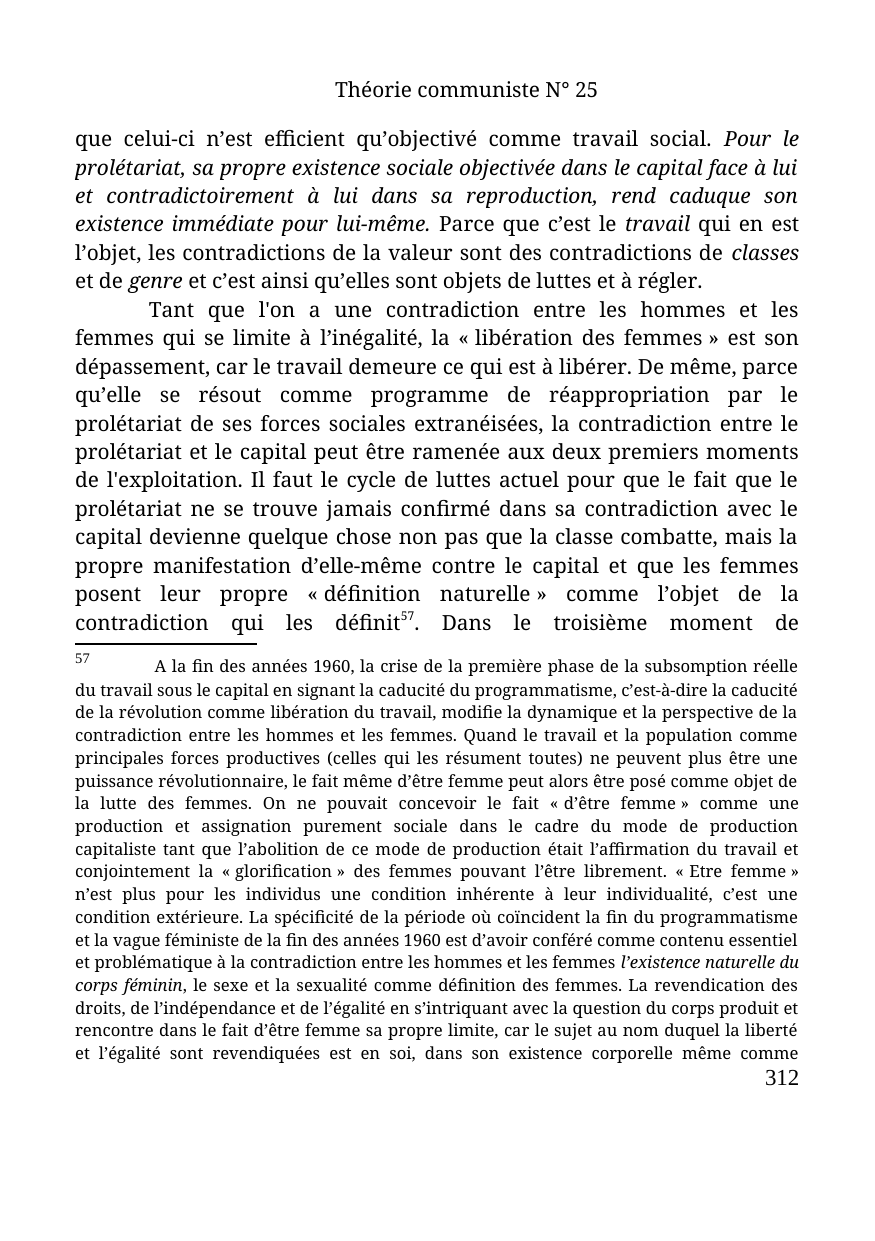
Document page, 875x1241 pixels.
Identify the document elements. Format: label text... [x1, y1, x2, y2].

text A la fin des années 1960, la crise de la première phase de la subsomption réelle du travail sous le capital en signant la caducité du programmatisme, c’est-à-dire la caducité de la révolution comme libération du travail, modifie la dynamique et la perspective de la contradiction entre les hommes et les femmes. Quand le travail et la population comme principales forces productives (celles qui les résument toutes) ne peuvent plus être une puissance révolutionnaire, le fait même d’être femme peut alors être posé comme objet de la lutte des femmes. On ne pouvait concevoir le fait « d’être femme » comme une production et assignation purement sociale dans le cadre du mode de production capitaliste tant que l’abolition de ce mode de production était l’affirmation du travail et conjointement la « glorification » des femmes pouvant l’être librement. « Etre femme » n’est plus pour les individus une condition inhérente à leur individualité, c’est une condition extérieure. La spécificité de la période où coïncident la fin du programmatisme et la vague féministe de la fin des années 1960 est d’avoir conféré comme contenu essentiel et problématique à la contradiction entre les hommes et les femmes l’existence naturelle du corps féminin, le sexe et la sexualité comme définition des femmes. La revendication des droits, de l’indépendance et de l’égalité en s’intriquant avec la question du corps produit et rencontre dans le fait d’être femme sa propre limite, car le sujet au nom duquel la liberté et l’égalité sont revendiquées est en soi, dans son existence corporelle même comme [75, 649, 799, 1064]
text Tant que l'on a une contradiction entre les hommes et les femmes qui se limite à l’inégalité, la « libération des femmes » est son dépassement, car le travail demeure ce qui est à libérer. De même, parce qu’elle se résout comme programme de réappropriation par le prolétariat de ses forces sociales extranéisées, la contradiction entre le prolétariat et le capital peut être ramenée aux deux premiers moments de l'exploitation. Il faut le cycle de luttes actuel pour que le fait que le prolétariat ne se trouve jamais confirmé dans sa contradiction avec le capital devienne quelque chose non pas que la classe combatte, mais la propre manifestation d’elle-même contre le capital et que les femmes posent leur propre « définition naturelle » comme l’objet de la contradiction qui les définit. Dans le troisième moment de [75, 295, 799, 636]
text que celui-ci n’est efficient qu’objectivé comme travail social. Pour le prolétariat, sa propre existence sociale objectivée dans le capital face à lui et contradictoirement à lui dans sa reproduction, rend caduque son existence immédiate pour lui-même. Parce que c’est le travail qui en est l’objet, les contradictions de la valeur sont des contradictions de classes et de genre et c’est ainsi qu’elles sont objets de luttes et à régler. [75, 124, 799, 295]
